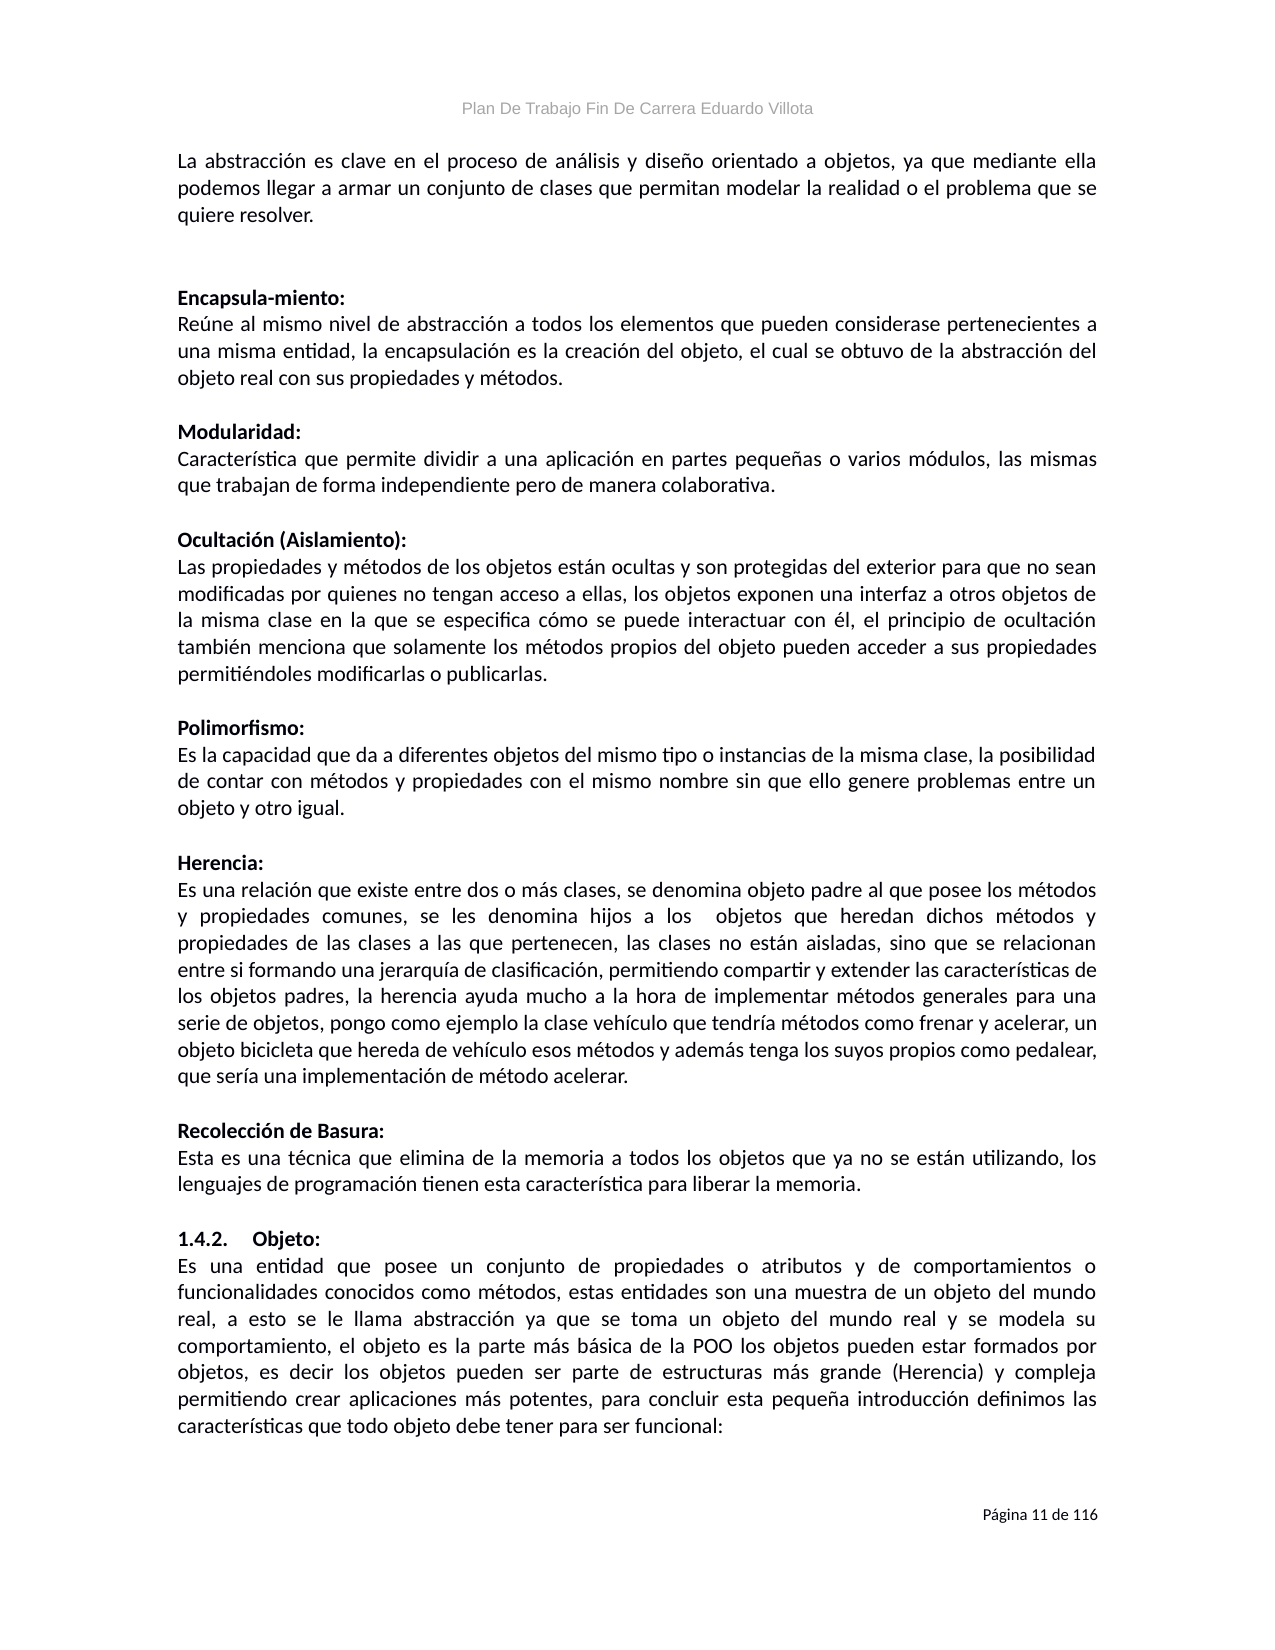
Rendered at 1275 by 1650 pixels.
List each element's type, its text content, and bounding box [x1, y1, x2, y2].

text Modularidad: [177, 418, 1098, 445]
text Es la capacidad que da a diferentes objetos del mismo tipo o instancias de la misma clase, la posibilidad de contar con métodos y propiedades con el mismo nombre sin que ello genere problemas entre un objeto y otro igual. [177, 741, 1098, 821]
text Esta es una técnica que elimina de la memoria a todos los objetos que ya no se están utilizando, los lenguajes de programación tienen esta característica para liberar la memoria. [177, 1144, 1098, 1197]
text Polimorfismo: [177, 714, 1098, 741]
text Reúne al mismo nivel de abstracción a todos los elementos que pueden considerase pertenecientes a una misma entidad, la encapsulación es la creación del objeto, el cual se obtuvo de la abstracción del objeto real con sus propiedades y métodos. [177, 310, 1098, 390]
text Herencia: [177, 849, 1098, 876]
text Encapsula-miento: [177, 284, 1098, 310]
text Recolección de Basura: [177, 1117, 1098, 1144]
text Característica que permite dividir a una aplicación en partes pequeñas o varios módulos, las mismas que trabajan de forma independiente pero de manera colaborativa. [177, 445, 1098, 498]
text La abstracción es clave en el proceso de análisis y diseño orientado a objetos, ya que mediante ella podemos llegar a armar un conjunto de clases que permitan modelar la realidad o el problema que se quiere resolver. [177, 148, 1098, 228]
text Ocultación (Aislamiento): [177, 526, 1098, 553]
text Es una entidad que posee un conjunto de propiedades o atributos y de comportamientos o funcionalidades conocidos como métodos, estas entidades son una muestra de un objeto del mundo real, a esto se le llama abstracción ya que se toma un objeto del mundo real y se modela su comportamiento, el objeto es la parte más básica de la POO los objetos pueden estar formados por objetos, es decir los objetos pueden ser parte de estructuras más grande (Herencia) y compleja permitiendo crear aplicaciones más potentes, para concluir esta pequeña introducción definimos las características que todo objeto debe tener para ser funcional: [177, 1252, 1098, 1438]
text Es una relación que existe entre dos o más clases, se denomina objeto padre al que posee los métodos y propiedades comunes, se les denomina hijos a los objetos que heredan dichos métodos y propiedades de las clases a las que pertenecen, las clases no están aisladas, sino que se relacionan entre si formando una jerarquía de clasificación, permitiendo compartir y extender las características de los objetos padres, la herencia ayuda mucho a la hora de implementar métodos generales para una serie de objetos, pongo como ejemplo la clase vehículo que tendría métodos como frenar y acelerar, un objeto bicicleta que hereda de vehículo esos métodos y además tenga los suyos propios como pedalear, que sería una implementación de método acelerar. [177, 876, 1098, 1089]
text 1.4.2. Objeto: [177, 1225, 1098, 1252]
text Las propiedades y métodos de los objetos están ocultas y son protegidas del exterior para que no sean modificadas por quienes no tengan acceso a ellas, los objetos exponen una interfaz a otros objetos de la misma clase en la que se especifica cómo se puede interactuar con él, el principio de ocultación también menciona que solamente los métodos propios del objeto pueden acceder a sus propiedades permitiéndoles modificarlas o publicarlas. [177, 553, 1098, 686]
